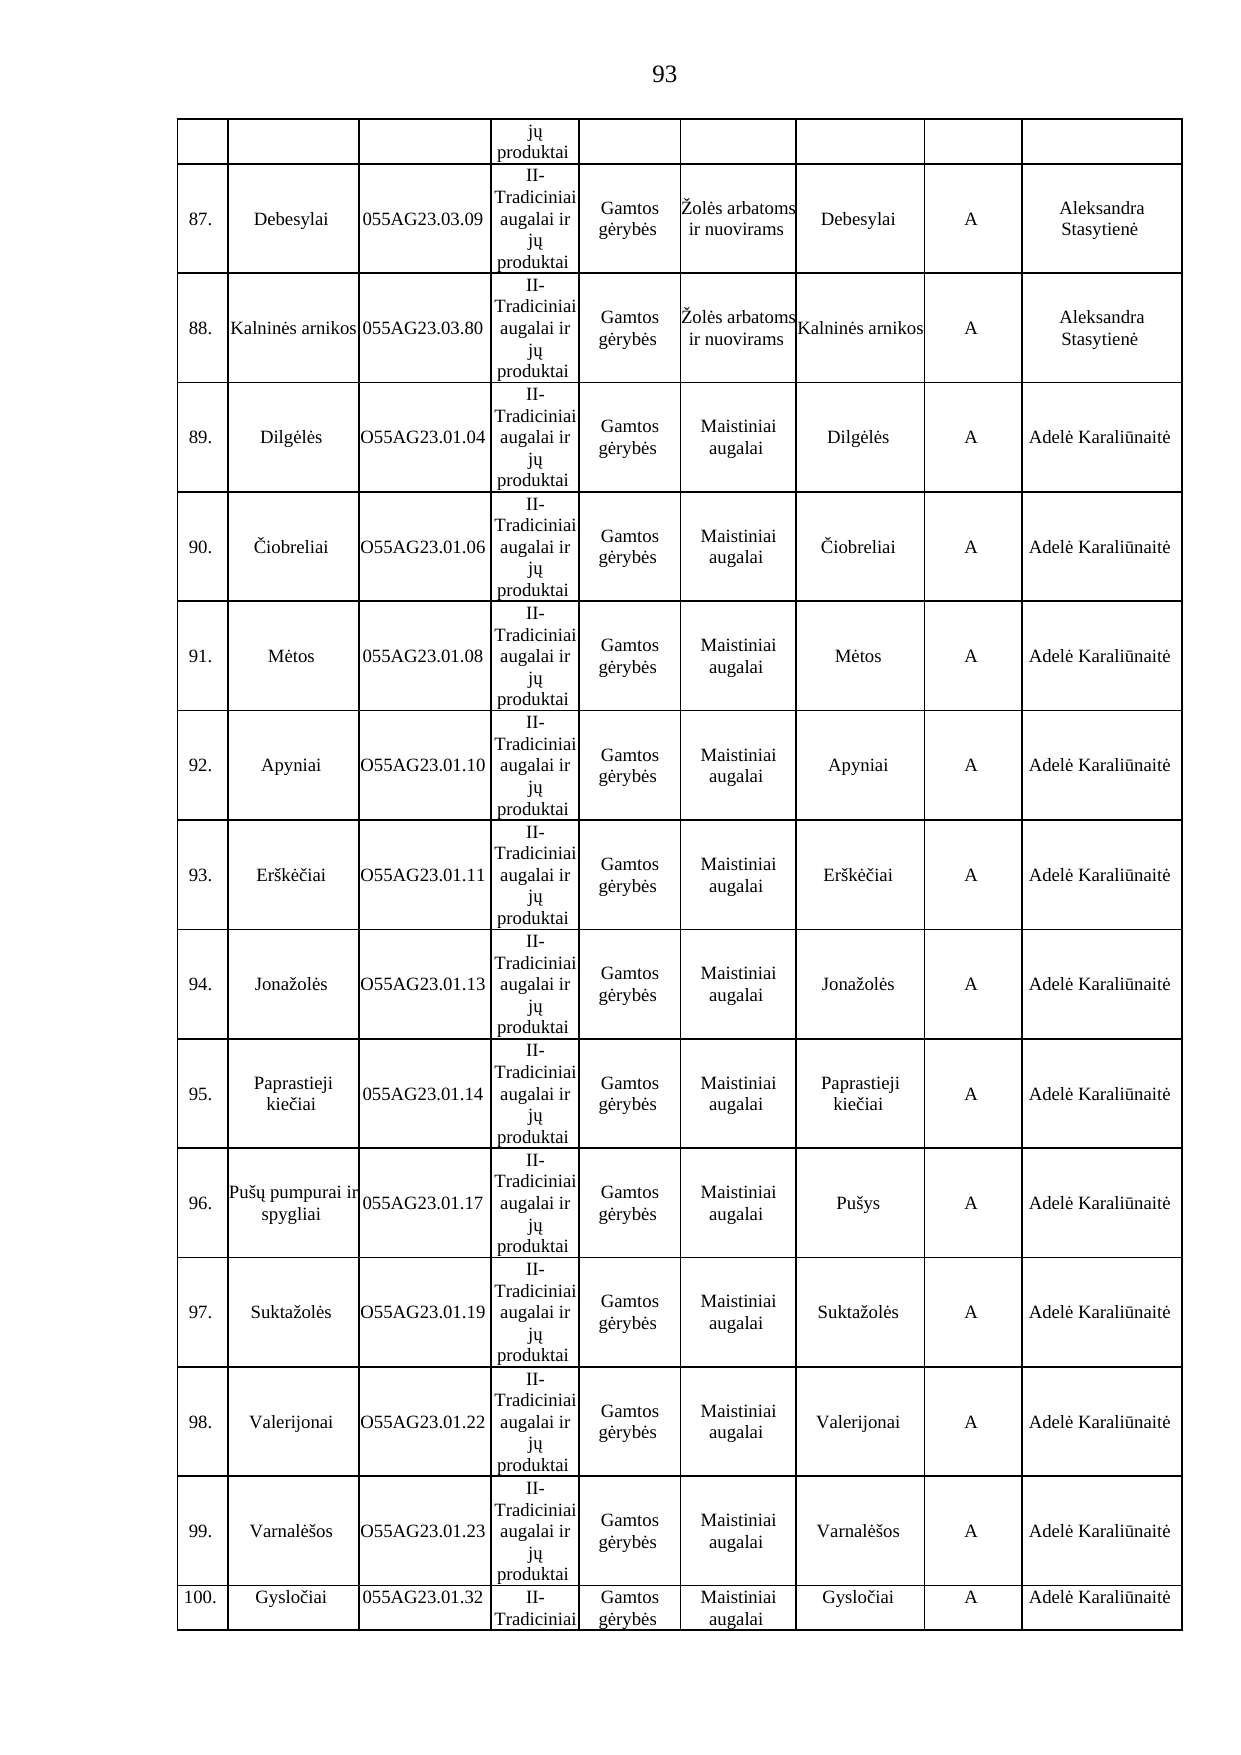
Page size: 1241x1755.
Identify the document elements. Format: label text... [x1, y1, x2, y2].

table_cell O55AG23.01.23 [360, 1477, 490, 1585]
table_cell 95. [178, 1040, 227, 1147]
table_cell Maistiniai augalai [681, 1040, 795, 1147]
table_cell jų produktai [492, 120, 578, 163]
table_cell A [925, 383, 1021, 491]
table_cell Čiobreliai [797, 493, 924, 600]
table_cell Adelė Karaliūnaitė [1023, 383, 1181, 491]
table_cell II-Tradiciniai augalai ir jų produktai [492, 165, 578, 272]
table_cell A [925, 1149, 1021, 1257]
table_cell Maistiniai augalai [681, 1149, 795, 1257]
table_cell 055AG23.01.14 [360, 1040, 490, 1147]
table_cell Gamtos gėrybės [580, 383, 680, 491]
table_cell O55AG23.01.22 [360, 1368, 490, 1475]
table_cell Maistiniai augalai [681, 1586, 795, 1629]
table_cell Gamtos gėrybės [580, 1258, 680, 1366]
table_cell [360, 120, 490, 163]
table_cell A [925, 493, 1021, 600]
table_cell Adelė Karaliūnaitė [1023, 602, 1181, 710]
table_cell Debesylai [797, 165, 924, 272]
table_cell A [925, 711, 1021, 819]
table_cell Maistiniai augalai [681, 493, 795, 600]
table_cell Gamtos gėrybės [580, 711, 680, 819]
table_cell Gamtos gėrybės [580, 165, 680, 272]
table_cell A [925, 274, 1021, 382]
table_cell II-Tradiciniai augalai ir jų produktai [492, 274, 578, 382]
table_cell II-Tradiciniai [492, 1586, 578, 1629]
table_cell Gamtos gėrybės [580, 1368, 680, 1475]
table_cell Maistiniai augalai [681, 1477, 795, 1585]
table_cell A [925, 1477, 1021, 1585]
table_cell 93. [178, 821, 227, 928]
table_cell 98. [178, 1368, 227, 1475]
table_cell Debesylai [229, 165, 358, 272]
table_cell II-Tradiciniai augalai ir jų produktai [492, 1040, 578, 1147]
table_cell Maistiniai augalai [681, 1368, 795, 1475]
table_cell II-Tradiciniai augalai ir jų produktai [492, 1149, 578, 1257]
table_cell [1023, 120, 1181, 163]
table_cell Maistiniai augalai [681, 930, 795, 1038]
table_cell Gamtos gėrybės [580, 274, 680, 382]
table_cell II-Tradiciniai augalai ir jų produktai [492, 930, 578, 1038]
table_cell O55AG23.01.06 [360, 493, 490, 600]
table_cell Gamtos gėrybės [580, 930, 680, 1038]
table_cell Gysločiai [229, 1586, 358, 1629]
table_cell Varnalėšos [229, 1477, 358, 1585]
table_cell A [925, 1368, 1021, 1475]
table_cell [580, 120, 680, 163]
table_cell Apyniai [229, 711, 358, 819]
table_cell Valerijonai [797, 1368, 924, 1475]
table_cell Jonažolės [229, 930, 358, 1038]
table_cell 055AG23.01.32 [360, 1586, 490, 1629]
table_cell Čiobreliai [229, 493, 358, 600]
table_cell [681, 120, 795, 163]
table_cell Suktažolės [797, 1258, 924, 1366]
table_cell Adelė Karaliūnaitė [1023, 493, 1181, 600]
table_cell 90. [178, 493, 227, 600]
table_cell Kalninės arnikos [797, 274, 924, 382]
table_cell Maistiniai augalai [681, 383, 795, 491]
table_cell Dilgėlės [797, 383, 924, 491]
table_cell 88. [178, 274, 227, 382]
table_cell Erškėčiai [229, 821, 358, 928]
table_cell Adelė Karaliūnaitė [1023, 1586, 1181, 1629]
table_cell Mėtos [229, 602, 358, 710]
table_cell Mėtos [797, 602, 924, 710]
table_cell 055AG23.03.09 [360, 165, 490, 272]
table_cell 92. [178, 711, 227, 819]
table_cell 94. [178, 930, 227, 1038]
table_cell Pušys [797, 1149, 924, 1257]
table_cell II-Tradiciniai augalai ir jų produktai [492, 493, 578, 600]
table_cell [925, 120, 1021, 163]
table_cell Aleksandra Stasytienė [1023, 274, 1181, 382]
table_cell 96. [178, 1149, 227, 1257]
table_cell A [925, 1258, 1021, 1366]
table_cell Gamtos gėrybės [580, 1586, 680, 1629]
table_cell A [925, 165, 1021, 272]
table_cell Adelė Karaliūnaitė [1023, 1477, 1181, 1585]
table_cell [178, 120, 227, 163]
table_cell Adelė Karaliūnaitė [1023, 1040, 1181, 1147]
table_cell Adelė Karaliūnaitė [1023, 711, 1181, 819]
table_cell O55AG23.01.10 [360, 711, 490, 819]
table_cell [229, 120, 358, 163]
table_cell Erškėčiai [797, 821, 924, 928]
table_cell II-Tradiciniai augalai ir jų produktai [492, 1477, 578, 1585]
table_cell Varnalėšos [797, 1477, 924, 1585]
table_cell A [925, 930, 1021, 1038]
table_cell II-Tradiciniai augalai ir jų produktai [492, 1258, 578, 1366]
table_cell Aleksandra Stasytienė [1023, 165, 1181, 272]
table_cell 055AG23.01.08 [360, 602, 490, 710]
table_cell Suktažolės [229, 1258, 358, 1366]
table_cell 055AG23.01.17 [360, 1149, 490, 1257]
table_cell O55AG23.01.19 [360, 1258, 490, 1366]
table_cell Adelė Karaliūnaitė [1023, 821, 1181, 928]
table_cell A [925, 1040, 1021, 1147]
table_cell Jonažolės [797, 930, 924, 1038]
table_cell Gamtos gėrybės [580, 1040, 680, 1147]
table_cell Gamtos gėrybės [580, 493, 680, 600]
table_cell 055AG23.03.80 [360, 274, 490, 382]
table_cell A [925, 602, 1021, 710]
table_cell Valerijonai [229, 1368, 358, 1475]
table_cell Gamtos gėrybės [580, 821, 680, 928]
table_cell II-Tradiciniai augalai ir jų produktai [492, 602, 578, 710]
table_cell 97. [178, 1258, 227, 1366]
table_cell 91. [178, 602, 227, 710]
table_cell Paprastieji kiečiai [229, 1040, 358, 1147]
table_cell Kalninės arnikos [229, 274, 358, 382]
table_cell Adelė Karaliūnaitė [1023, 930, 1181, 1038]
table_cell Gamtos gėrybės [580, 1477, 680, 1585]
table_cell Maistiniai augalai [681, 1258, 795, 1366]
table_cell Dilgėlės [229, 383, 358, 491]
table_cell A [925, 1586, 1021, 1629]
table_cell Maistiniai augalai [681, 602, 795, 710]
table_cell II-Tradiciniai augalai ir jų produktai [492, 821, 578, 928]
table_cell II-Tradiciniai augalai ir jų produktai [492, 383, 578, 491]
table_cell 87. [178, 165, 227, 272]
table_cell Gamtos gėrybės [580, 602, 680, 710]
table_cell Žolės arbatoms ir nuovirams [681, 165, 795, 272]
table_cell A [925, 821, 1021, 928]
table_cell 100. [178, 1586, 227, 1629]
table_cell O55AG23.01.11 [360, 821, 490, 928]
table_cell O55AG23.01.04 [360, 383, 490, 491]
table_cell Gysločiai [797, 1586, 924, 1629]
table_cell II-Tradiciniai augalai ir jų produktai [492, 711, 578, 819]
table_cell 99. [178, 1477, 227, 1585]
table_cell Pušų pumpurai ir spygliai [229, 1149, 358, 1257]
table_cell Paprastieji kiečiai [797, 1040, 924, 1147]
table_cell Adelė Karaliūnaitė [1023, 1368, 1181, 1475]
table_cell Apyniai [797, 711, 924, 819]
table_cell Adelė Karaliūnaitė [1023, 1149, 1181, 1257]
table_cell Gamtos gėrybės [580, 1149, 680, 1257]
table_cell Maistiniai augalai [681, 711, 795, 819]
table_cell O55AG23.01.13 [360, 930, 490, 1038]
table_cell II-Tradiciniai augalai ir jų produktai [492, 1368, 578, 1475]
table_cell Žolės arbatoms ir nuovirams [681, 274, 795, 382]
table_cell [797, 120, 924, 163]
table_cell Maistiniai augalai [681, 821, 795, 928]
table_cell 89. [178, 383, 227, 491]
table_cell Adelė Karaliūnaitė [1023, 1258, 1181, 1366]
